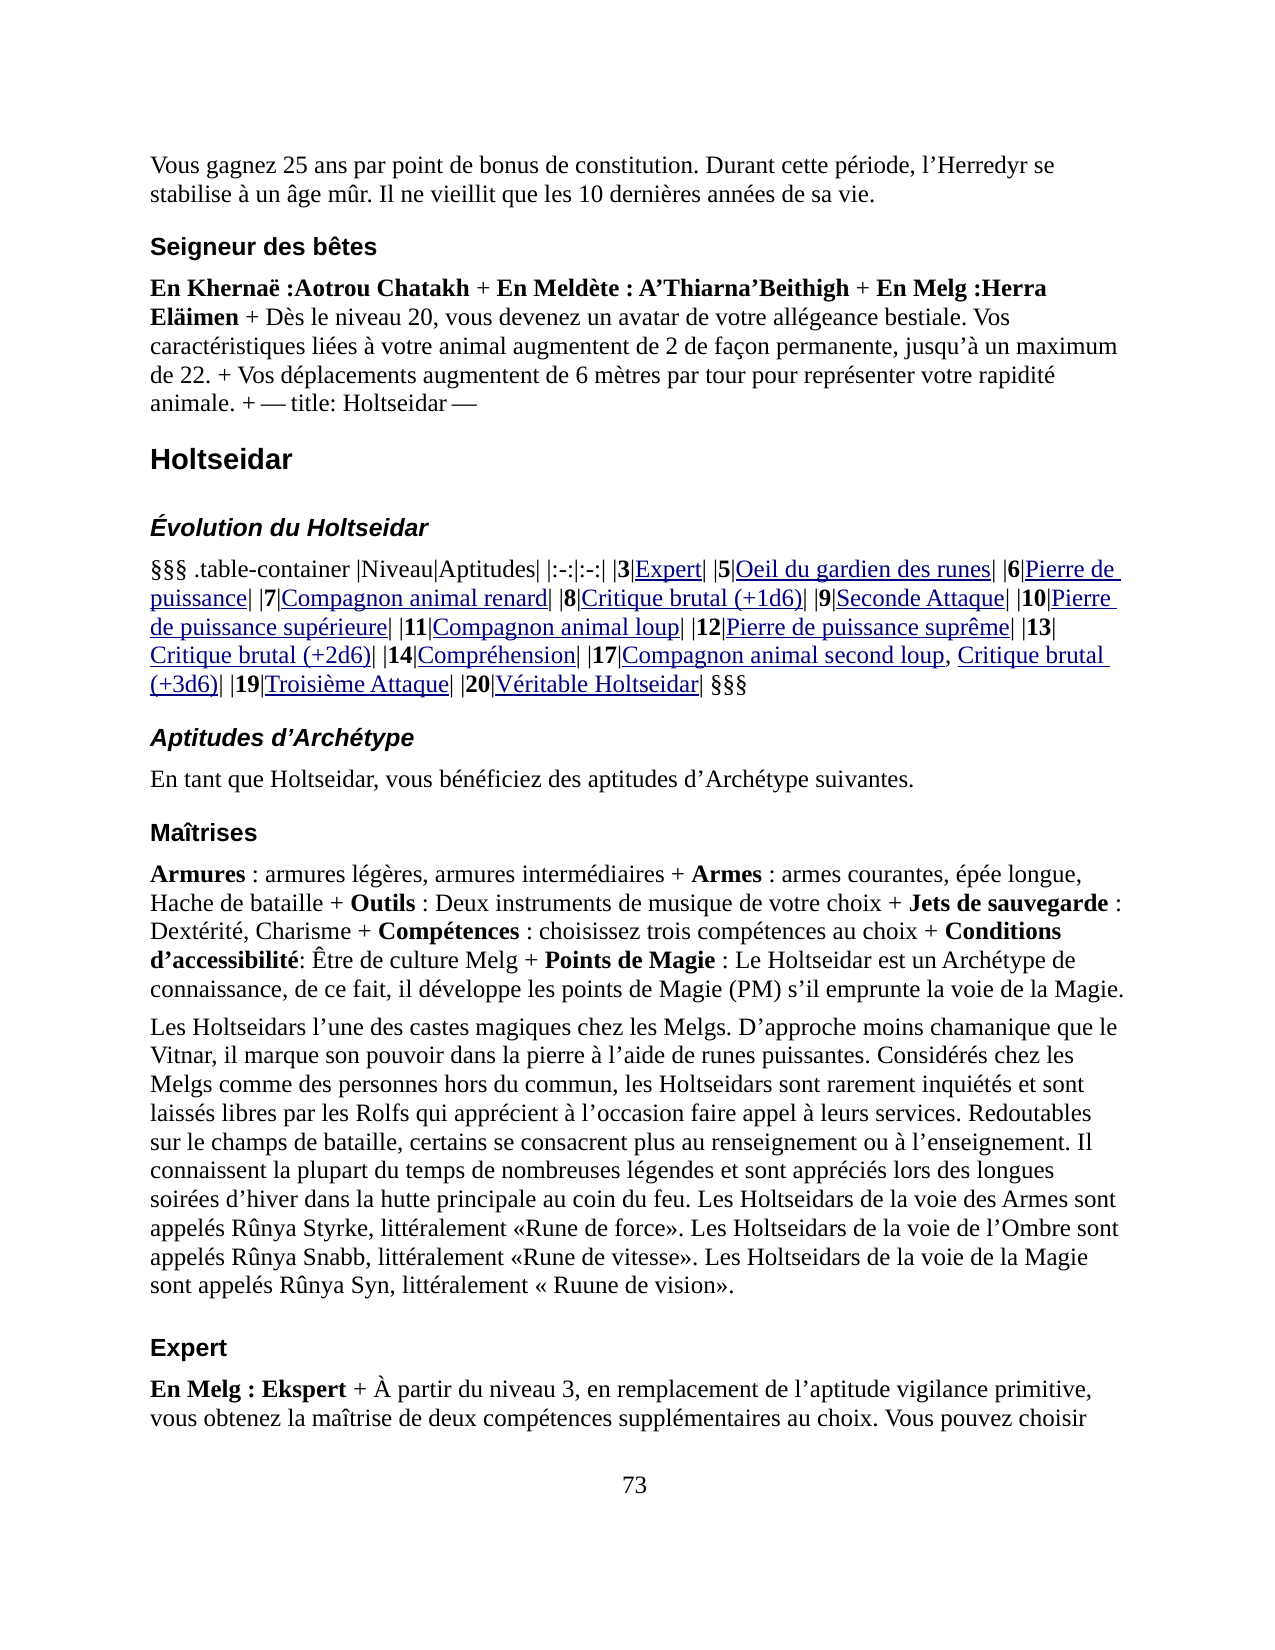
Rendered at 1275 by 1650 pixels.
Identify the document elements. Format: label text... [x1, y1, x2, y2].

subtitle Holtseidar [150, 442, 1125, 476]
subtitle Aptitudes d’Archétype [150, 723, 1125, 752]
text Les Holtseidars l’une des castes magiques chez les Melgs. D’approche moins chamanique que le Vitnar, il marque son pouvoir dans la pierre à l’aide de runes puissantes. Considérés chez les Melgs comme des personnes hors du commun, les Holtseidars sont rarement inquiétés et sont laissés libres par les Rolfs qui apprécient à l’occasion faire appel à leurs services. Redoutables sur le champs de bataille, certains se consacrent plus au renseignement ou à l’enseignement. Il connaissent la plupart du temps de nombreuses légendes et sont appréciés lors des longues soirées d’hiver dans la hutte principale au coin du feu. Les Holtseidars de la voie des Armes sont appelés Rûnya Styrke, littéralement «Rune de force». Les Holtseidars de la voie de l’Ombre sont appelés Rûnya Snabb, littéralement «Rune de vitesse». Les Holtseidars de la voie de la Magie sont appelés Rûnya Syn, littéralement « Ruune de vision». [150, 1012, 1125, 1299]
subtitle Évolution du Holtseidar [150, 513, 1125, 542]
text En Melg : Ekspert + À partir du niveau 3, en remplacement de l’aptitude vigilance primitive, vous obtenez la maîtrise de deux compétences supplémentaires au choix. Vous pouvez choisir [150, 1374, 1125, 1432]
text Vous gagnez 25 ans par point de bonus de constitution. Durant cette période, l’Herredyr se stabilise à un âge mûr. Il ne vieillit que les 10 dernières années de sa vie. [150, 150, 1125, 207]
text En tant que Holtseidar, vous bénéficiez des aptitudes d’Archétype suivantes. [150, 764, 1125, 793]
text Armures : armures légères, armures intermédiaires + Armes : armes courantes, épée longue, Hache de bataille + Outils : Deux instruments de musique de votre choix + Jets de sauvegarde : Dextérité, Charisme + Compétences : choisissez trois compétences au choix + Conditions d’accessibilité: Être de culture Melg + Points de Magie : Le Holtseidar est un Archétype de connaissance, de ce fait, il développe les points de Magie (PM) s’il emprunte la voie de la Magie. [150, 859, 1125, 1003]
subtitle Expert [150, 1333, 1125, 1362]
text §§§ .table-container |Niveau|Aptitudes| |:-:|:-:| |3|Expert| |5|Oeil du gardien des runes| |6|Pierre de puissance| |7|Compagnon animal renard| |8|Critique brutal (+1d6)| |9|Seconde Attaque| |10|Pierre de puissance supérieure| |11|Compagnon animal loup| |12|Pierre de puissance suprême| |13|Critique brutal (+2d6)| |14|Compréhension| |17|Compagnon animal second loup, Critique brutal (+3d6)| |19|Troisième Attaque| |20|Véritable Holtseidar| §§§ [150, 554, 1125, 698]
text En Khernaë :Aotrou Chatakh + En Meldète : A’Thiarna’Beithigh + En Melg :Herra Eläimen + Dès le niveau 20, vous devenez un avatar de votre allégeance bestiale. Vos caractéristiques liées à votre animal augmentent de 2 de façon permanente, jusqu’à un maximum de 22. + Vos déplacements augmentent de 6 mètres par tour pour représenter votre rapidité animale. + — title: Holtseidar — [150, 273, 1125, 417]
subtitle Seigneur des bêtes [150, 232, 1125, 261]
subtitle Maîtrises [150, 818, 1125, 846]
